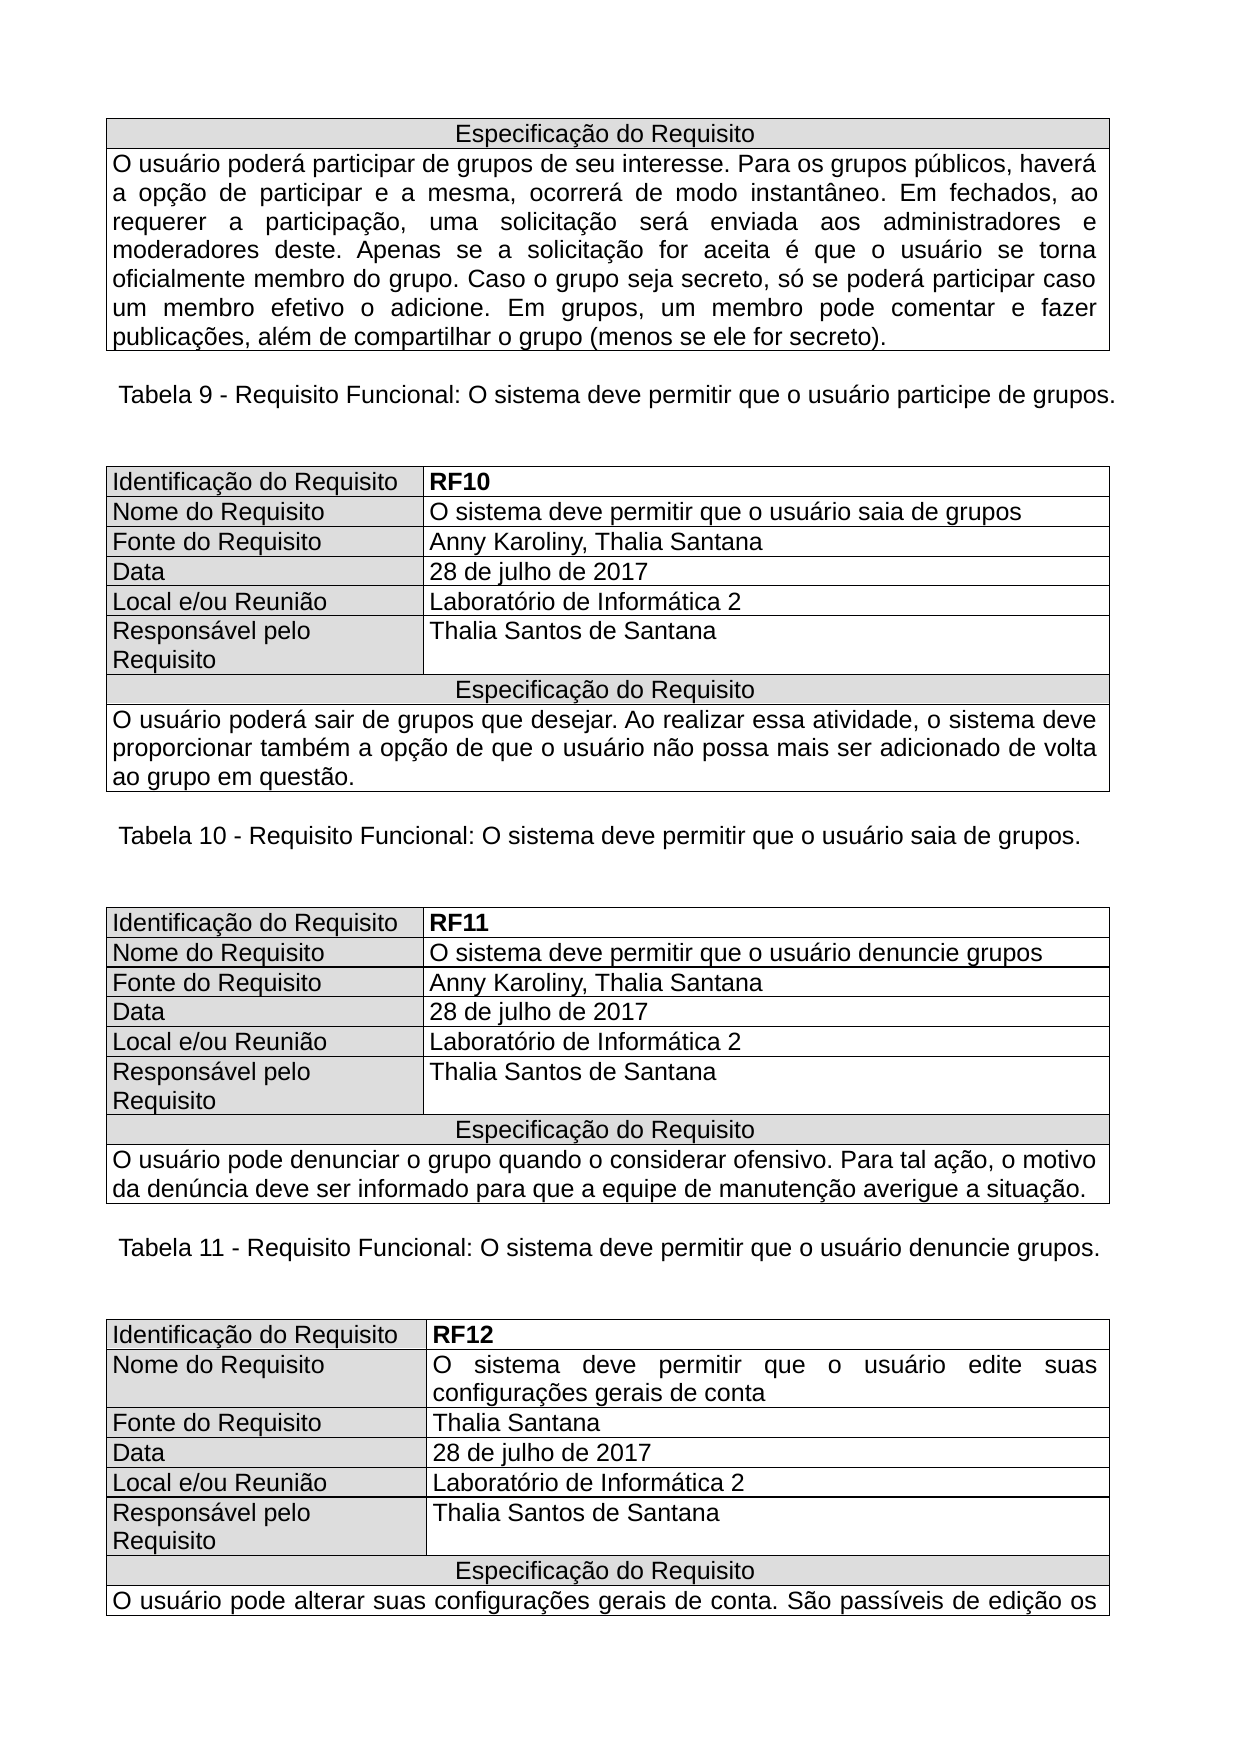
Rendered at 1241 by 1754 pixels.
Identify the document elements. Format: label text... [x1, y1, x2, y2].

table_cell O sistema deve permitir que o usuário denuncie grupos [424, 938, 1109, 966]
table_cell Anny Karoliny, Thalia Santana [424, 527, 1109, 556]
table_cell Data [107, 997, 423, 1026]
table_cell Laboratório de Informática 2 [424, 1027, 1109, 1056]
table_cell 28 de julho de 2017 [427, 1438, 1109, 1467]
table_cell O sistema deve permitir que o usuário edite suas configurações gerais de conta [427, 1350, 1109, 1407]
table_cell Fonte do Requisito [107, 1408, 426, 1437]
table_cell Anny Karoliny, Thalia Santana [424, 968, 1109, 996]
text Tabela 9 - Requisito Funcional: O sistema deve permitir que o usuário participe de grupos. [118, 380, 1122, 409]
table_cell Laboratório de Informática 2 [427, 1468, 1109, 1496]
table_header RF10 [424, 467, 1109, 496]
table_cell Thalia Santos de Santana [424, 1057, 1109, 1114]
table_cell Thalia Santana [427, 1408, 1109, 1437]
table_cell O usuário pode alterar suas configurações gerais de conta. São passíveis de edição os [107, 1586, 1109, 1614]
table_cell Fonte do Requisito [107, 527, 423, 556]
text Tabela 10 - Requisito Funcional: O sistema deve permitir que o usuário saia de grupos. [118, 821, 1122, 849]
table_cell 28 de julho de 2017 [424, 997, 1109, 1026]
table_cell O sistema deve permitir que o usuário saia de grupos [424, 497, 1109, 526]
table_cell Local e/ou Reunião [107, 1027, 423, 1056]
table_cell Laboratório de Informática 2 [424, 586, 1109, 615]
table_cell Especificação do Requisito [107, 119, 1109, 148]
table_cell Responsável pelo Requisito [107, 1498, 426, 1555]
table_cell Local e/ou Reunião [107, 1468, 426, 1496]
table_cell O usuário pode denunciar o grupo quando o considerar ofensivo. Para tal ação, o motivo da denúncia deve ser informado para que a equipe de manutenção averigue a situação. [107, 1145, 1109, 1203]
table_cell Thalia Santos de Santana [427, 1498, 1109, 1555]
table_cell Local e/ou Reunião [107, 586, 423, 615]
table_header RF12 [427, 1320, 1109, 1348]
table_cell Nome do Requisito [107, 938, 423, 966]
table_cell Nome do Requisito [107, 1350, 426, 1407]
table_cell Fonte do Requisito [107, 968, 423, 996]
table_header Identificação do Requisito [107, 1320, 426, 1348]
table_cell O usuário poderá sair de grupos que desejar. Ao realizar essa atividade, o sistema deve proporcionar também a opção de que o usuário não possa mais ser adicionado de volta ao grupo em questão. [107, 705, 1109, 791]
table_header Identificação do Requisito [107, 908, 423, 937]
table_header Identificação do Requisito [107, 467, 423, 496]
table_cell O usuário poderá participar de grupos de seu interesse. Para os grupos públicos, haverá a opção de participar e a mesma, ocorrerá de modo instantâneo. Em fechados, ao requerer a participação, uma solicitação será enviada aos administradores e moderadores deste. Apenas se a solicitação for aceita é que o usuário se torna oficialmente membro do grupo. Caso o grupo seja secreto, só se poderá participar caso um membro efetivo o adicione. Em grupos, um membro pode comentar e fazer publicações, além de compartilhar o grupo (menos se ele for secreto). [107, 149, 1109, 350]
table_cell Especificação do Requisito [107, 675, 1109, 703]
table_cell Nome do Requisito [107, 497, 423, 526]
table_cell Responsável pelo Requisito [107, 616, 423, 674]
table_cell Especificação do Requisito [107, 1115, 1109, 1144]
table_cell Especificação do Requisito [107, 1556, 1109, 1585]
table_cell Thalia Santos de Santana [424, 616, 1109, 674]
table_header RF11 [424, 908, 1109, 937]
text Tabela 11 - Requisito Funcional: O sistema deve permitir que o usuário denuncie grupos. [118, 1232, 1122, 1261]
table_cell Data [107, 557, 423, 585]
table_cell Data [107, 1438, 426, 1467]
table_cell 28 de julho de 2017 [424, 557, 1109, 585]
table_cell Responsável pelo Requisito [107, 1057, 423, 1114]
